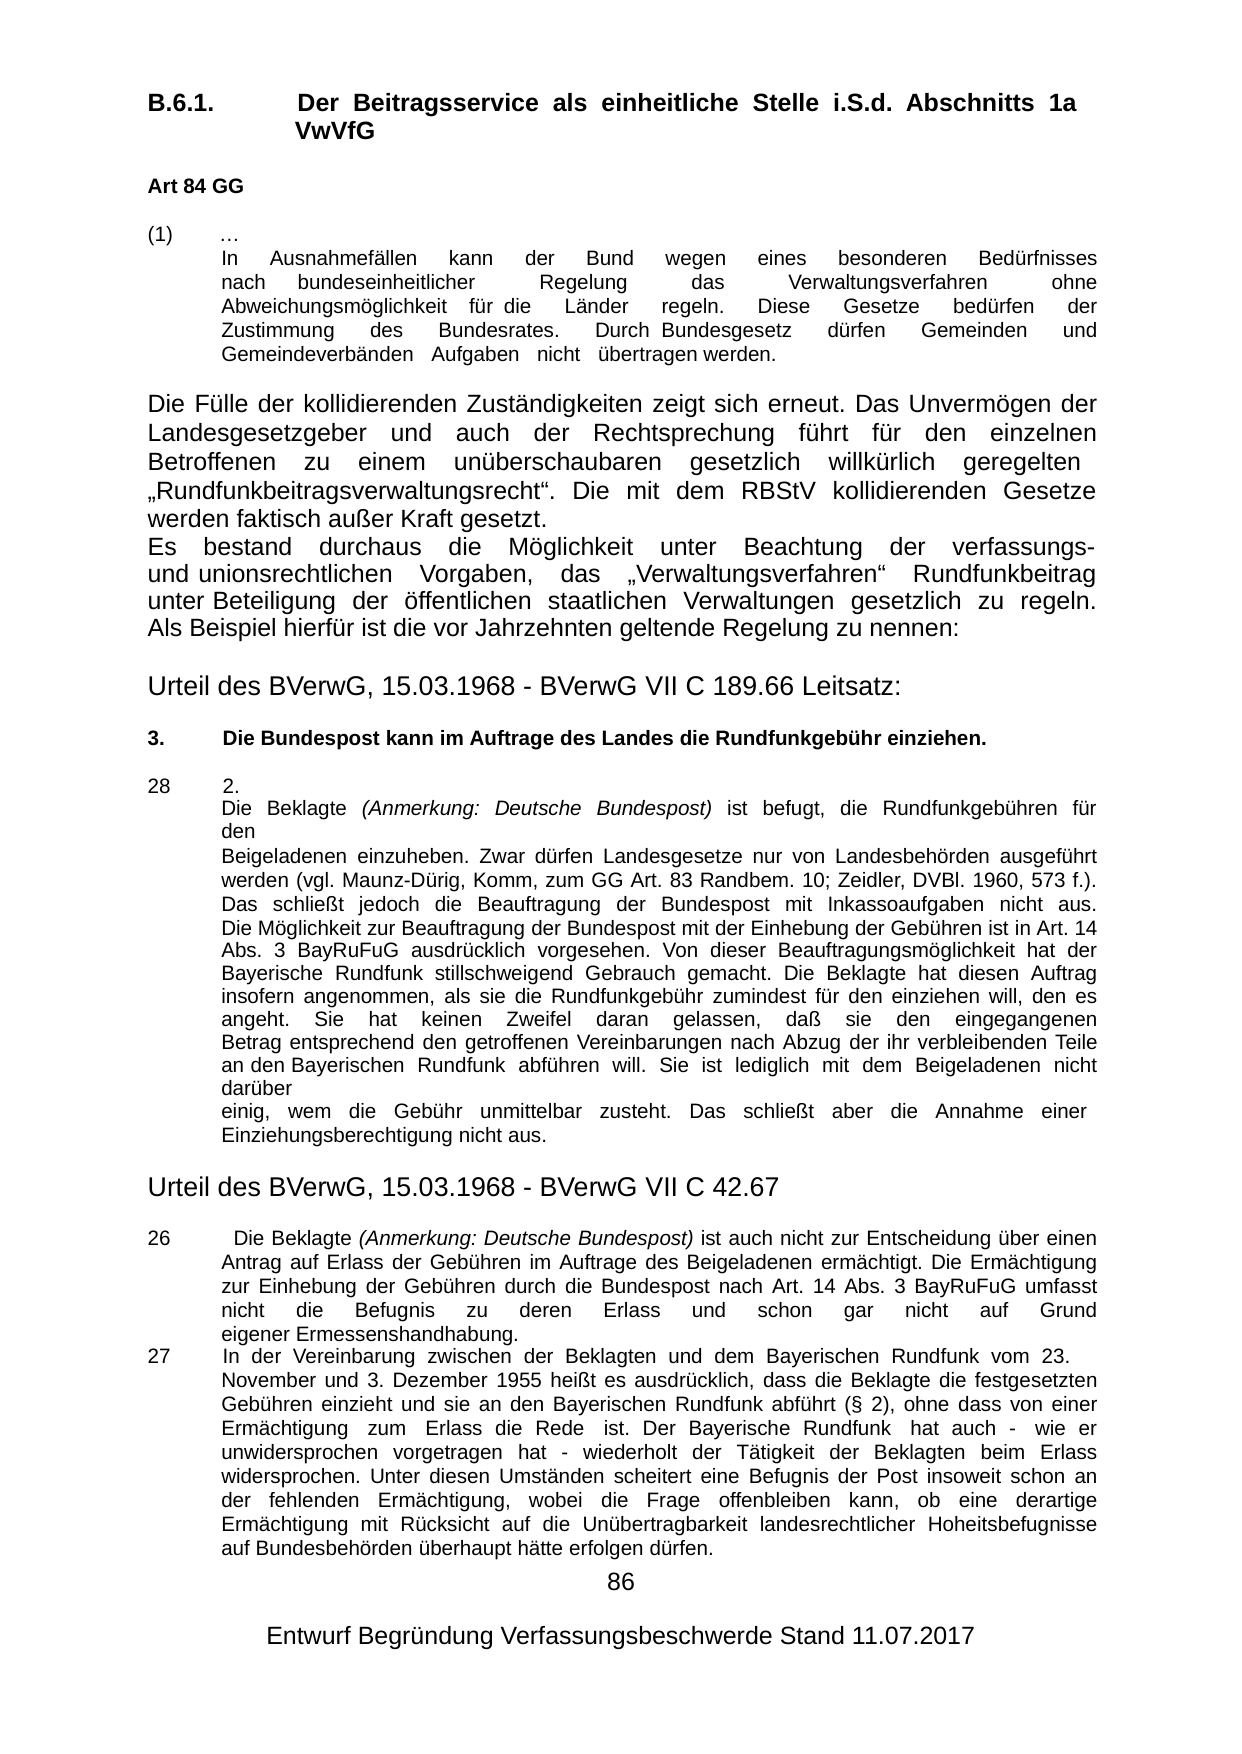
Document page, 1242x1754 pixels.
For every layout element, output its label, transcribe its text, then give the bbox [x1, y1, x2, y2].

text Urteil des BVerwG, 15.03.1968 - BVerwG VII C 189.66 Leitsatz: [147, 670, 918, 702]
text In Ausnahmefällen kann der Bund wegen eines besonderen Bedürfnisses nach bundeseinheitlicher Regelung das Verwaltungsverfahren ohne Abweichungsmöglichkeit für die Länder regeln. Diese Gesetze bedürfen der Zustimmung des Bundesrates. Durch Bundesgesetz dürfen Gemeinden und Gemeindeverbänden Aufgaben nicht übertragen werden. [221, 246, 1098, 366]
text Die Fülle der kollidierenden Zuständigkeiten zeigt sich erneut. Das Unvermögen der Landesgesetzgeber und auch der Rechtsprechung führt für den einzelnen Betroffenen zu einem unüberschaubaren gesetzlich willkürlich geregelten [147, 389, 1099, 476]
text einig, wem die Gebühr unmittelbar zusteht. Das schließt aber die Annahme einer [221, 1100, 1097, 1123]
text Urteil des BVerwG, 15.03.1968 - BVerwG VII C 42.67 [147, 1171, 794, 1202]
text (1) … [147, 222, 246, 246]
text 27 In der Vereinbarung zwischen der Beklagten und dem Bayerischen Rundfunk vom 23. [147, 1345, 1097, 1368]
text B.6.1. Der Beitragsservice als einheitliche Stelle i.S.d. Abschnitts 1a [147, 87, 1098, 116]
text 28 2. [147, 773, 243, 797]
text 86 [602, 1567, 639, 1596]
text Beigeladenen einzuheben. Zwar dürfen Landesgesetze nur von Landesbehörden ausgeführt werden (vgl. Maunz-Dürig, Komm, zum GG Art. 83 Randbem. 10; Zeidler, DVBl. 1960, 573 f.). Das schließt jedoch die Beauftragung der Bundespost mit Inkassoaufgaben nicht aus. Die Möglichkeit zur Beauftragung der Bundespost mit der Einhebung der Gebühren ist in Art. 14 [221, 843, 1098, 939]
text Art 84 GG [147, 174, 249, 198]
text 3. Die Bundespost kann im Auftrage des Landes die Rundfunkgebühr einziehen. [147, 725, 996, 749]
text „Rundfunkbeitragsverwaltungsrecht“. Die mit dem RBStV kollidierenden Gesetze werden faktisch außer Kraft gesetzt. [147, 476, 1098, 533]
text Die Beklagte (Anmerkung: Deutsche Bundespost) ist befugt, die Rundfunkgebühren für den [221, 797, 1097, 843]
text Es bestand durchaus die Möglichkeit unter Beachtung der verfassungs- und unionsrechtlichen Vorgaben, das „Verwaltungsverfahren“ Rundfunkbeitrag unter Beteiligung der öffentlichen staatlichen Verwaltungen gesetzlich zu regeln. Als Beispiel hierfür ist die vor Jahrzehnten geltende Regelung zu nennen: [147, 533, 1099, 642]
text Entwurf Begründung Verfassungsbeschwerde Stand 11.07.2017 [259, 1621, 982, 1649]
text Einziehungsberechtigung nicht aus. [221, 1123, 554, 1147]
text Abs. 3 BayRuFuG ausdrücklich vorgesehen. Von dieser Beauftragungsmöglichkeit hat der Bayerische Rundfunk stillschweigend Gebrauch gemacht. Die Beklagte hat diesen Auftrag insofern angenommen, als sie die Rundfunkgebühr zumindest für den einziehen will, den es angeht. Sie hat keinen Zweifel daran gelassen, daß sie den eingegangenen Betrag entsprechend den getroffenen Vereinbarungen nach Abzug der ihr verbleibenden Teile an den Bayerischen Rundfunk abführen will. Sie ist lediglich mit dem Beigeladenen nicht darüber [221, 939, 1097, 1100]
text November und 3. Dezember 1955 heißt es ausdrücklich, dass die Beklagte die festgesetzten Gebühren einzieht und sie an den Bayerischen Rundfunk abführt (§ 2), ohne dass von einer Ermächtigung zum Erlass die Rede ist. Der Bayerische Rundfunk hat auch - wie er unwidersprochen vorgetragen hat - wiederholt der Tätigkeit der Beklagten beim Erlass widersprochen. Unter diesen Umständen scheitert eine Befugnis der Post insoweit schon an der fehlenden Ermächtigung, wobei die Frage offenbleiben kann, ob eine derartige Ermächtigung mit Rücksicht auf die Unübertragbarkeit landesrechtlicher Hoheitsbefugnisse auf Bundesbehörden überhaupt hätte erfolgen dürfen. [221, 1368, 1097, 1560]
text 26 Die Beklagte (Anmerkung: Deutsche Bundespost) ist auch nicht zur Entscheidung über einen Antrag auf Erlass der Gebühren im Auftrage des Beigeladenen ermächtigt. Die Ermächtigung zur Einhebung der Gebühren durch die Bundespost nach Art. 14 Abs. 3 BayRuFuG umfasst nicht die Befugnis zu deren Erlass und schon gar nicht auf Grund eigener Ermessenshandhabung. [147, 1226, 1098, 1345]
text VwVfG [294, 116, 1106, 145]
